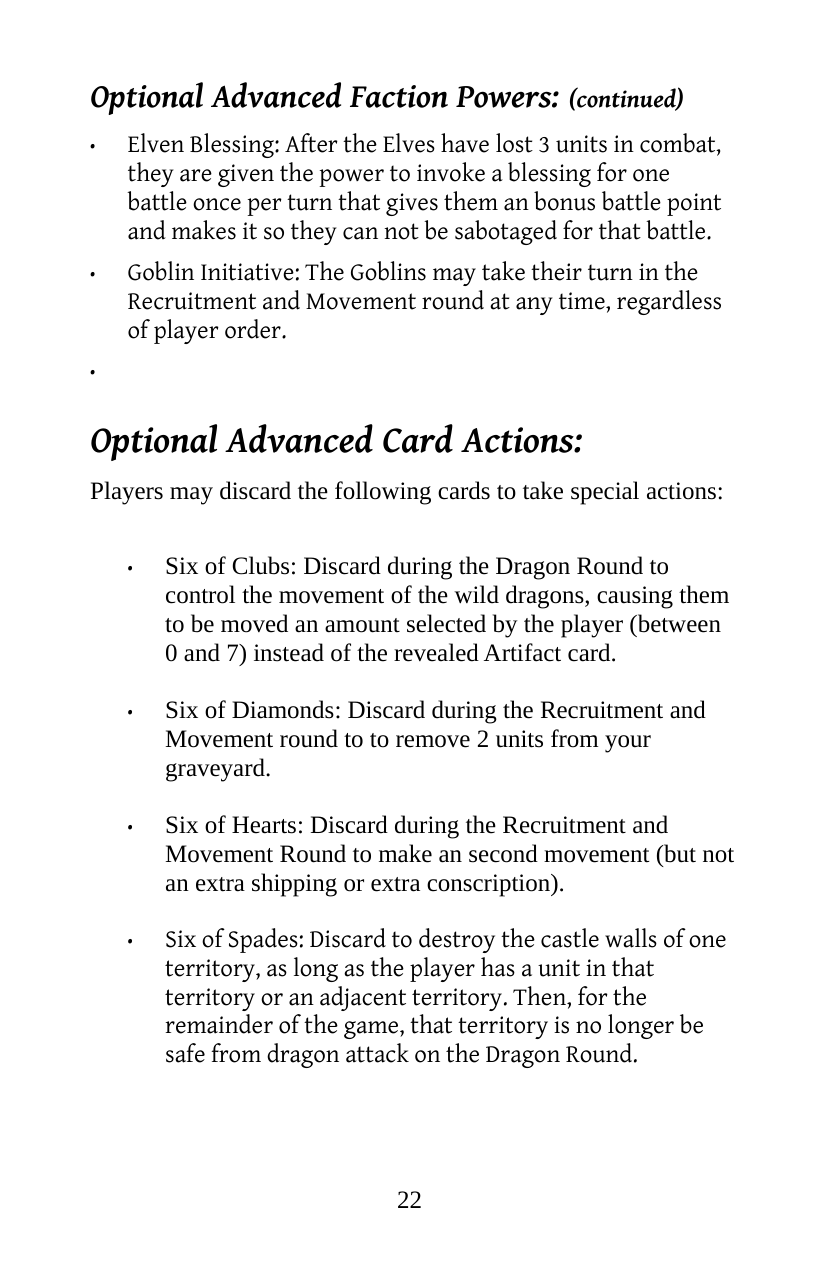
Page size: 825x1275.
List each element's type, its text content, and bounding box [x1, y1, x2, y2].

list Six of Hearts: Discard during the Recruitment and Movement Round to make an second movement (but not an extra shipping or extra conscription). [127, 810, 735, 896]
text Players may discard the following cards to take special actions: [90, 476, 735, 505]
list Elven Blessing: After the Elves have lost 3 units in combat, they are given the power to invoke a blessing for one battle once per turn that gives them an bonus battle point and makes it so they can not be sabotaged for that battle. [90, 130, 735, 246]
list Six of Diamonds: Discard during the Recruitment and Movement round to to remove 2 units from your graveyard. [127, 695, 735, 781]
list Six of Spades: Discard to destroy the castle walls of one territory, as long as the player has a unit in that territory or an adjacent territory. Then, for the remainder of the game, that territory is no longer be safe from dragon attack on the Dragon Round. [127, 925, 735, 1070]
subtitle Optional Advanced Faction Powers: (continued) [90, 75, 735, 118]
subtitle Optional Advanced Card Actions: [90, 420, 735, 463]
list Goblin Initiative: The Goblins may take their turn in the Recruitment and Movement round at any time, regardless of player order. [90, 258, 735, 345]
list Six of Clubs: Discard during the Dragon Round to control the movement of the wild dragons, causing them to be moved an amount selected by the player (between 0 and 7) instead of the revealed Artifact card. [127, 551, 735, 666]
